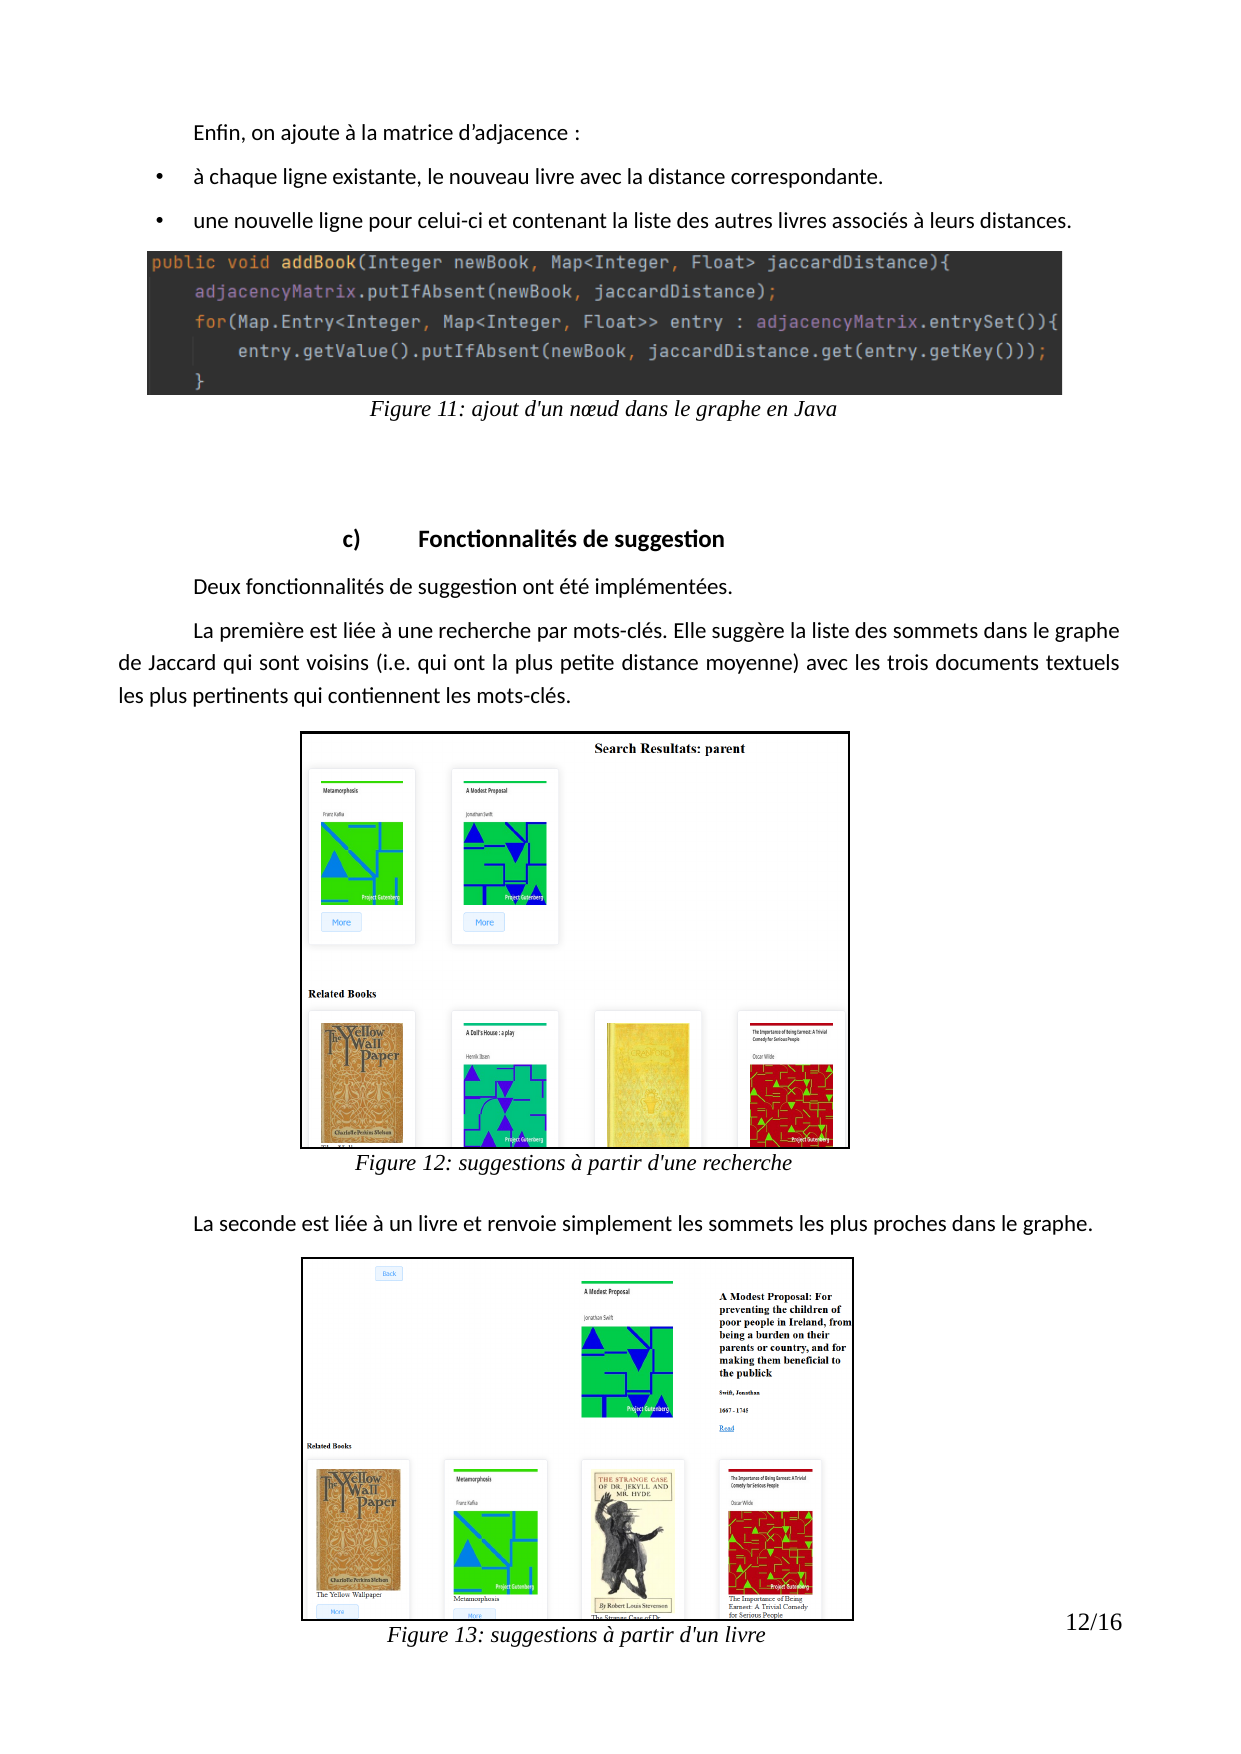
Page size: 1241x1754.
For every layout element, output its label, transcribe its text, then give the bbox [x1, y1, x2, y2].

text La seconde est liée à un livre et renvoie simplement les sommets les plus proches dans le graphe. [118, 1209, 1122, 1237]
text Enfin, on ajoute à la matrice d’adjacence : [118, 118, 1122, 146]
text Figure 13: suggestions à partir d'un livre [301, 1621, 854, 1647]
subtitle Fonctionnalités de suggestion [342, 523, 1122, 554]
text La première est liée à une recherche par mots-clés. Elle suggère la liste des sommets dans le graphe de Jaccard qui sont voisins (i.e. qui ont la plus petite distance moyenne) avec les trois documents textuels les plus pertinents qui contiennent les mots-clés. [118, 616, 1122, 709]
text Figure 12: suggestions à partir d'une recherche [300, 1149, 850, 1176]
picture [302, 734, 848, 1147]
picture [303, 1259, 852, 1619]
picture [147, 251, 1063, 395]
text Figure 11: ajout d'un nœud dans le graphe en Java [147, 395, 1062, 421]
text Deux fonctionnalités de suggestion ont été implémentées. [118, 572, 1122, 600]
list à chaque ligne existante, le nouveau livre avec la distance correspondante. [156, 162, 1122, 190]
list une nouvelle ligne pour celui-ci et contenant la liste des autres livres associés à leurs distances. [156, 206, 1122, 234]
